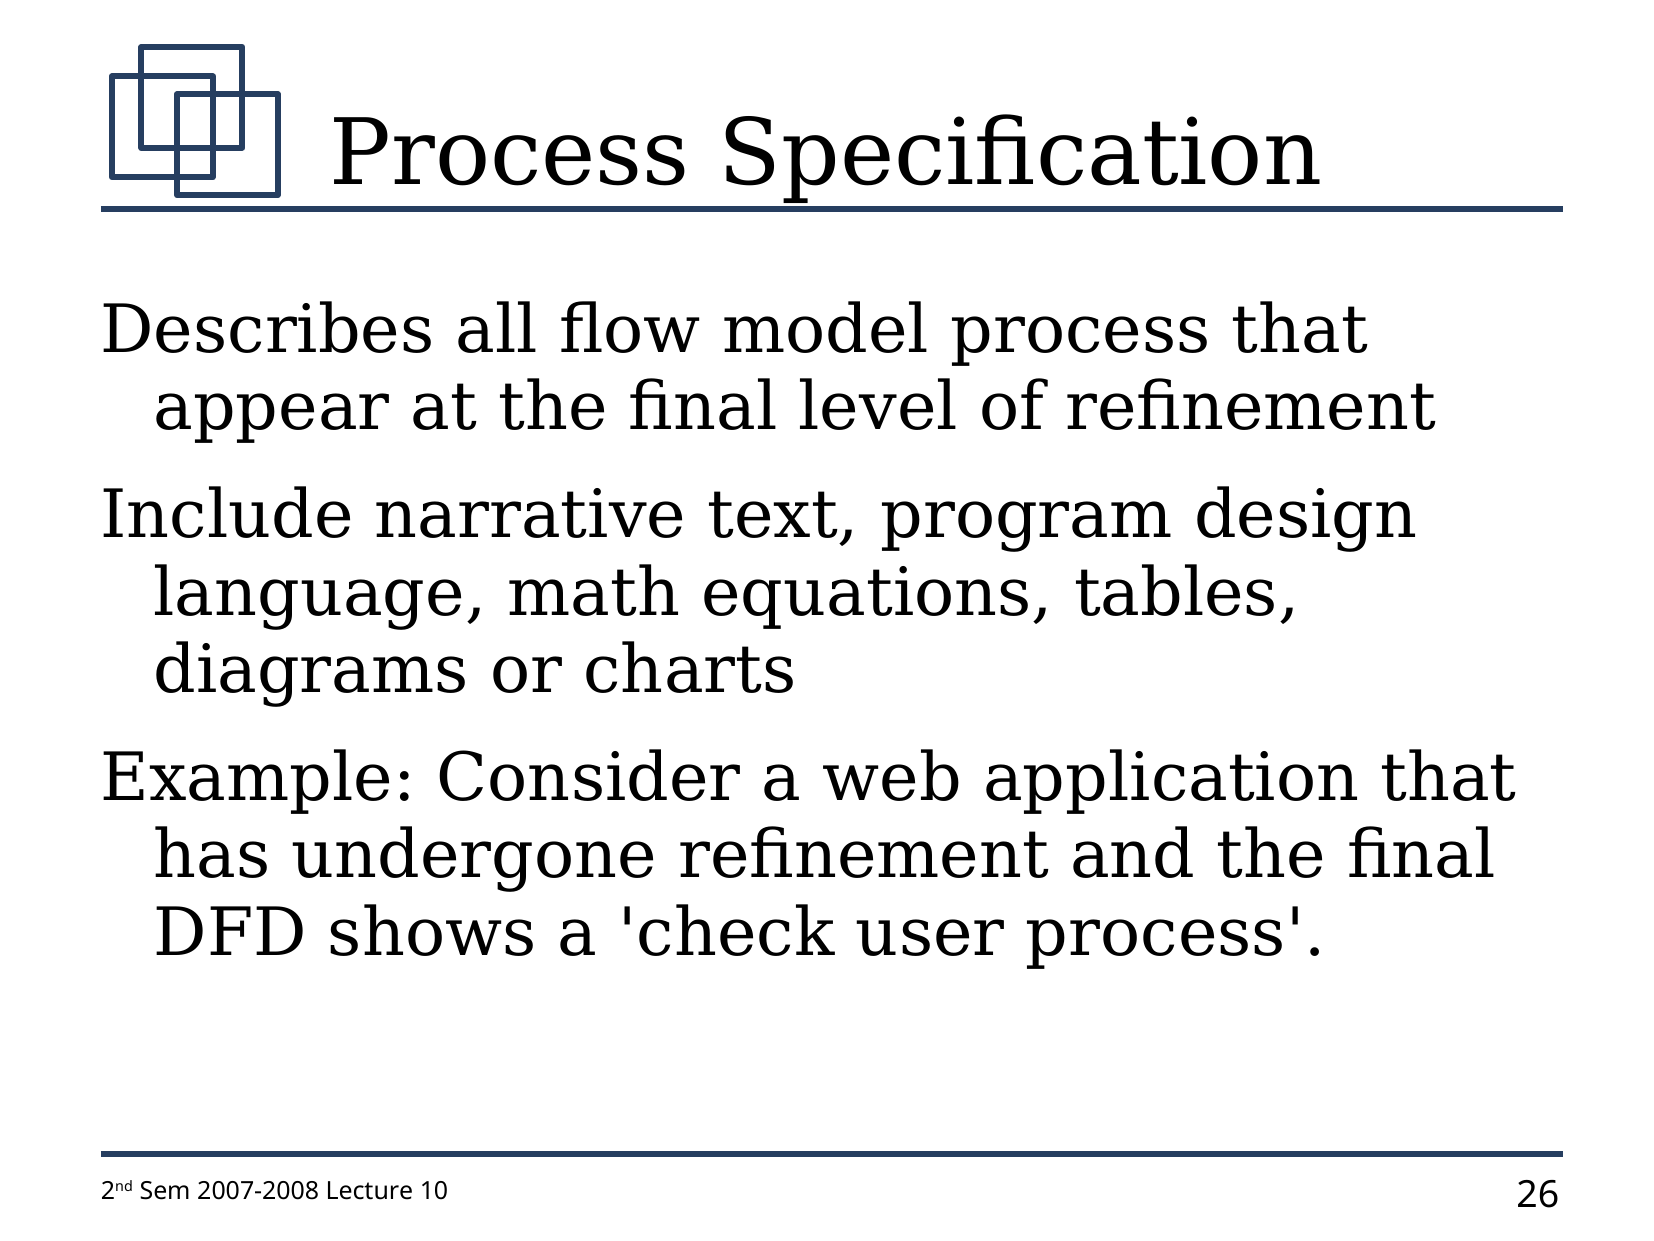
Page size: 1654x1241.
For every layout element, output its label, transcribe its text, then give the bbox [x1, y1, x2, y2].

list Describes all flow model process that appear at the final level of refinement Include narrative text, program design language, math equations, tables, diagrams or charts Example: Consider a web application that has undergone refinement and the final DFD shows a 'check user process'. [82, 290, 1571, 1109]
title Process Specification [82, 49, 1571, 257]
